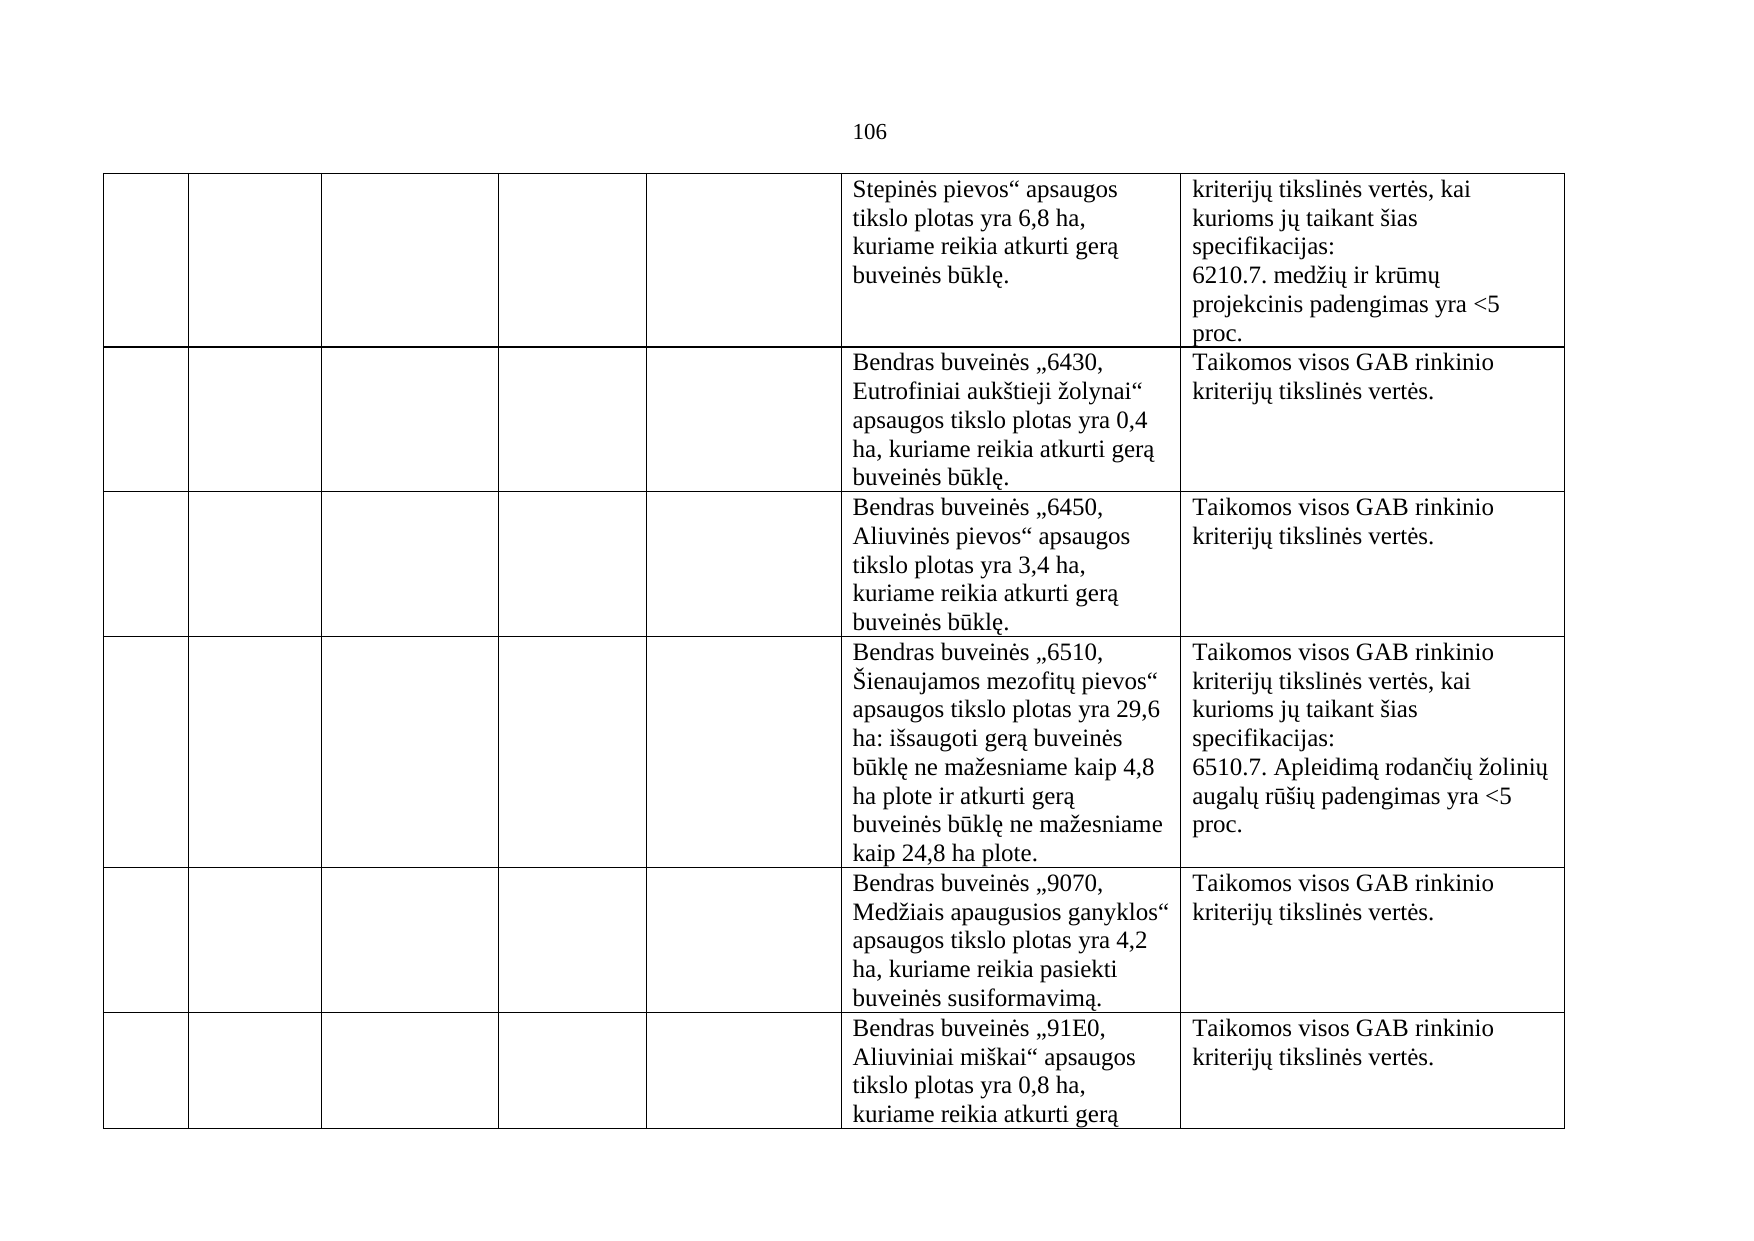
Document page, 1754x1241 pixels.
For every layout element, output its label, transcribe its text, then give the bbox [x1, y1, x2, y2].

table_cell [647, 492, 841, 636]
table_cell [647, 1013, 841, 1128]
table_cell Taikomos visos GAB rinkinio kriterijų tikslinės vertės. [1181, 348, 1564, 491]
table_cell Taikomos visos GAB rinkinio kriterijų tikslinės vertės. [1181, 1013, 1564, 1128]
table_cell Stepinės pievos“ apsaugos tikslo plotas yra 6,8 ha, kuriame reikia atkurti gerą buveinės būklę. [842, 174, 1180, 346]
table_cell [322, 174, 498, 346]
table_cell [104, 868, 188, 1012]
table_cell [499, 348, 646, 491]
table_cell [499, 174, 646, 346]
table_cell [499, 1013, 646, 1128]
table_cell [647, 174, 841, 346]
table_cell kriterijų tikslinės vertės, kai kurioms jų taikant šias specifikacijas: 6210.7. medžių ir krūmų projekcinis padengimas yra <5 proc. [1181, 174, 1564, 346]
table_cell [322, 492, 498, 636]
table_cell [499, 868, 646, 1012]
table_cell Bendras buveinės „6510, Šienaujamos mezofitų pievos“ apsaugos tikslo plotas yra 29,6 ha: išsaugoti gerą buveinės būklę ne mažesniame kaip 4,8 ha plote ir atkurti gerą buveinės būklę ne mažesniame kaip 24,8 ha plote. [842, 637, 1180, 867]
table_cell [104, 492, 188, 636]
table_cell [189, 174, 321, 346]
table_cell [647, 637, 841, 867]
table_cell [499, 492, 646, 636]
table_cell [322, 868, 498, 1012]
table_cell [322, 1013, 498, 1128]
table_cell [322, 637, 498, 867]
table_cell Bendras buveinės „91E0, Aliuviniai miškai“ apsaugos tikslo plotas yra 0,8 ha, kuriame reikia atkurti gerą [842, 1013, 1180, 1128]
table_cell [104, 637, 188, 867]
table_cell [104, 174, 188, 346]
table_cell Taikomos visos GAB rinkinio kriterijų tikslinės vertės, kai kurioms jų taikant šias specifikacijas: 6510.7. Apleidimą rodančių žolinių augalų rūšių padengimas yra <5 proc. [1181, 637, 1564, 867]
table_cell Taikomos visos GAB rinkinio kriterijų tikslinės vertės. [1181, 868, 1564, 1012]
table_cell [647, 348, 841, 491]
table_cell Bendras buveinės „9070, Medžiais apaugusios ganyklos“ apsaugos tikslo plotas yra 4,2 ha, kuriame reikia pasiekti buveinės susiformavimą. [842, 868, 1180, 1012]
table_cell [647, 868, 841, 1012]
table_cell [104, 1013, 188, 1128]
table_cell [189, 348, 321, 491]
table_cell [499, 637, 646, 867]
table_cell Bendras buveinės „6450, Aliuvinės pievos“ apsaugos tikslo plotas yra 3,4 ha, kuriame reikia atkurti gerą buveinės būklę. [842, 492, 1180, 636]
table_cell [189, 868, 321, 1012]
table_cell [322, 348, 498, 491]
table_cell [104, 348, 188, 491]
table_cell [189, 1013, 321, 1128]
table_cell [189, 637, 321, 867]
table_cell Bendras buveinės „6430, Eutrofiniai aukštieji žolynai“ apsaugos tikslo plotas yra 0,4 ha, kuriame reikia atkurti gerą buveinės būklę. [842, 348, 1180, 491]
table_cell Taikomos visos GAB rinkinio kriterijų tikslinės vertės. [1181, 492, 1564, 636]
table_cell [189, 492, 321, 636]
